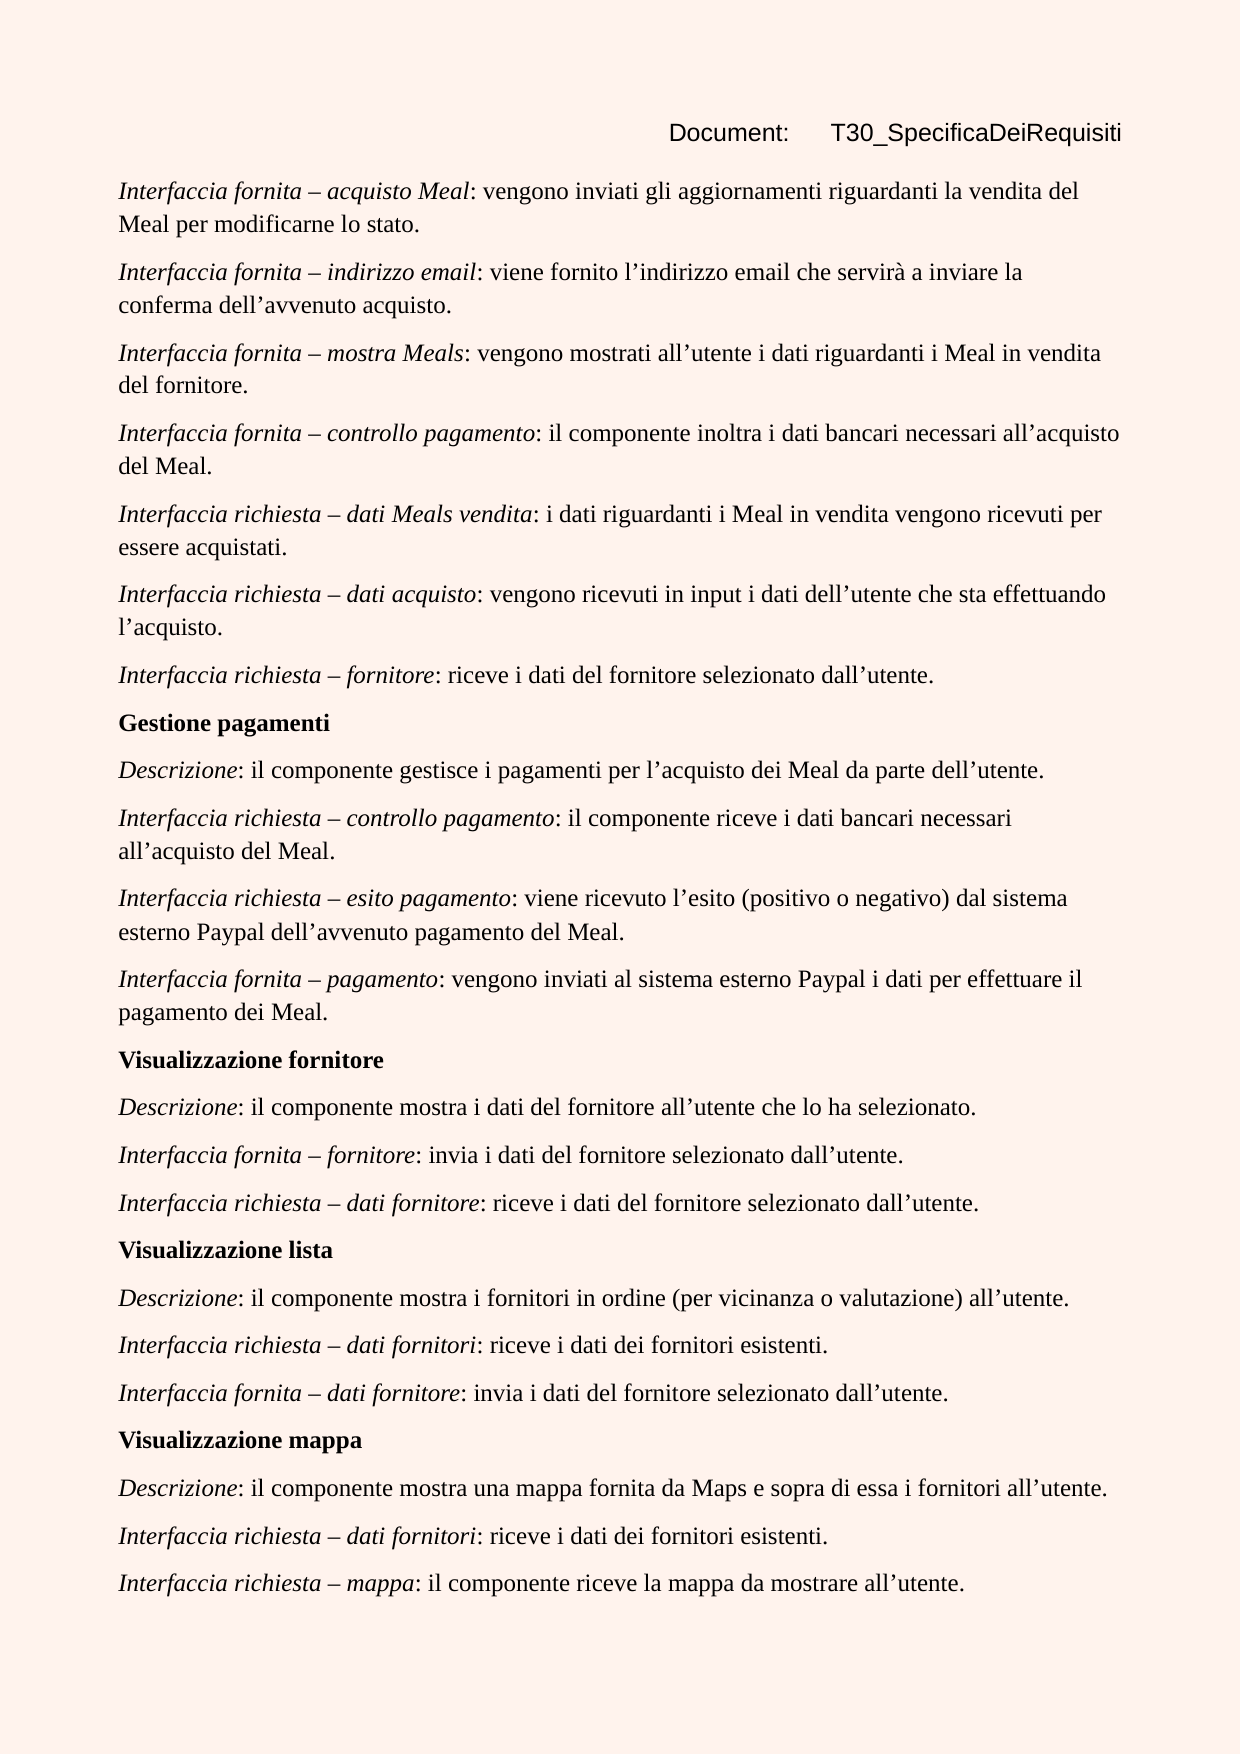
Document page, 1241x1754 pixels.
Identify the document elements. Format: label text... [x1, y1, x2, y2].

text Interfaccia fornita – fornitore: invia i dati del fornitore selezionato dall’utente. [118, 1140, 1122, 1169]
text Interfaccia richiesta – dati fornitori: riceve i dati dei fornitori esistenti. [118, 1330, 1122, 1359]
text Descrizione: il componente mostra una mappa fornita da Maps e sopra di essa i fornitori all’utente. [118, 1473, 1122, 1502]
text Visualizzazione fornitore [118, 1045, 1122, 1073]
text Gestione pagamenti [118, 708, 1122, 736]
text Interfaccia fornita – controllo pagamento: il componente inoltra i dati bancari necessari all’acquisto del Meal. [118, 418, 1122, 480]
text Interfaccia fornita – dati fornitore: invia i dati del fornitore selezionato dall’utente. [118, 1378, 1122, 1407]
text Interfaccia richiesta – esito pagamento: viene ricevuto l’esito (positivo o negativo) dal sistema esterno Paypal dell’avvenuto pagamento del Meal. [118, 883, 1122, 945]
text Interfaccia richiesta – dati acquisto: vengono ricevuti in input i dati dell’utente che sta effettuando l’acquisto. [118, 579, 1122, 641]
text Interfaccia richiesta – dati Meals vendita: i dati riguardanti i Meal in vendita vengono ricevuti per essere acquistati. [118, 499, 1122, 561]
text Interfaccia richiesta – mappa: il componente riceve la mappa da mostrare all’utente. [118, 1568, 1122, 1597]
text Descrizione: il componente mostra i fornitori in ordine (per vicinanza o valutazione) all’utente. [118, 1283, 1122, 1312]
text Interfaccia fornita – pagamento: vengono inviati al sistema esterno Paypal i dati per effettuare il pagamento dei Meal. [118, 964, 1122, 1026]
text Visualizzazione mappa [118, 1426, 1122, 1454]
text Interfaccia fornita – mostra Meals: vengono mostrati all’utente i dati riguardanti i Meal in vendita del fornitore. [118, 338, 1122, 399]
text Interfaccia fornita – indirizzo email: viene fornito l’indirizzo email che servirà a inviare la conferma dell’avvenuto acquisto. [118, 257, 1122, 319]
text Interfaccia richiesta – dati fornitori: riceve i dati dei fornitori esistenti. [118, 1521, 1122, 1549]
text Interfaccia richiesta – fornitore: riceve i dati del fornitore selezionato dall’utente. [118, 660, 1122, 689]
text Interfaccia richiesta – controllo pagamento: il componente riceve i dati bancari necessari all’acquisto del Meal. [118, 803, 1122, 865]
text Descrizione: il componente mostra i dati del fornitore all’utente che lo ha selezionato. [118, 1092, 1122, 1121]
text Interfaccia fornita – acquisto Meal: vengono inviati gli aggiornamenti riguardanti la vendita del Meal per modificarne lo stato. [118, 176, 1122, 238]
text Visualizzazione lista [118, 1235, 1122, 1264]
text Descrizione: il componente gestisce i pagamenti per l’acquisto dei Meal da parte dell’utente. [118, 755, 1122, 784]
text Interfaccia richiesta – dati fornitore: riceve i dati del fornitore selezionato dall’utente. [118, 1188, 1122, 1216]
